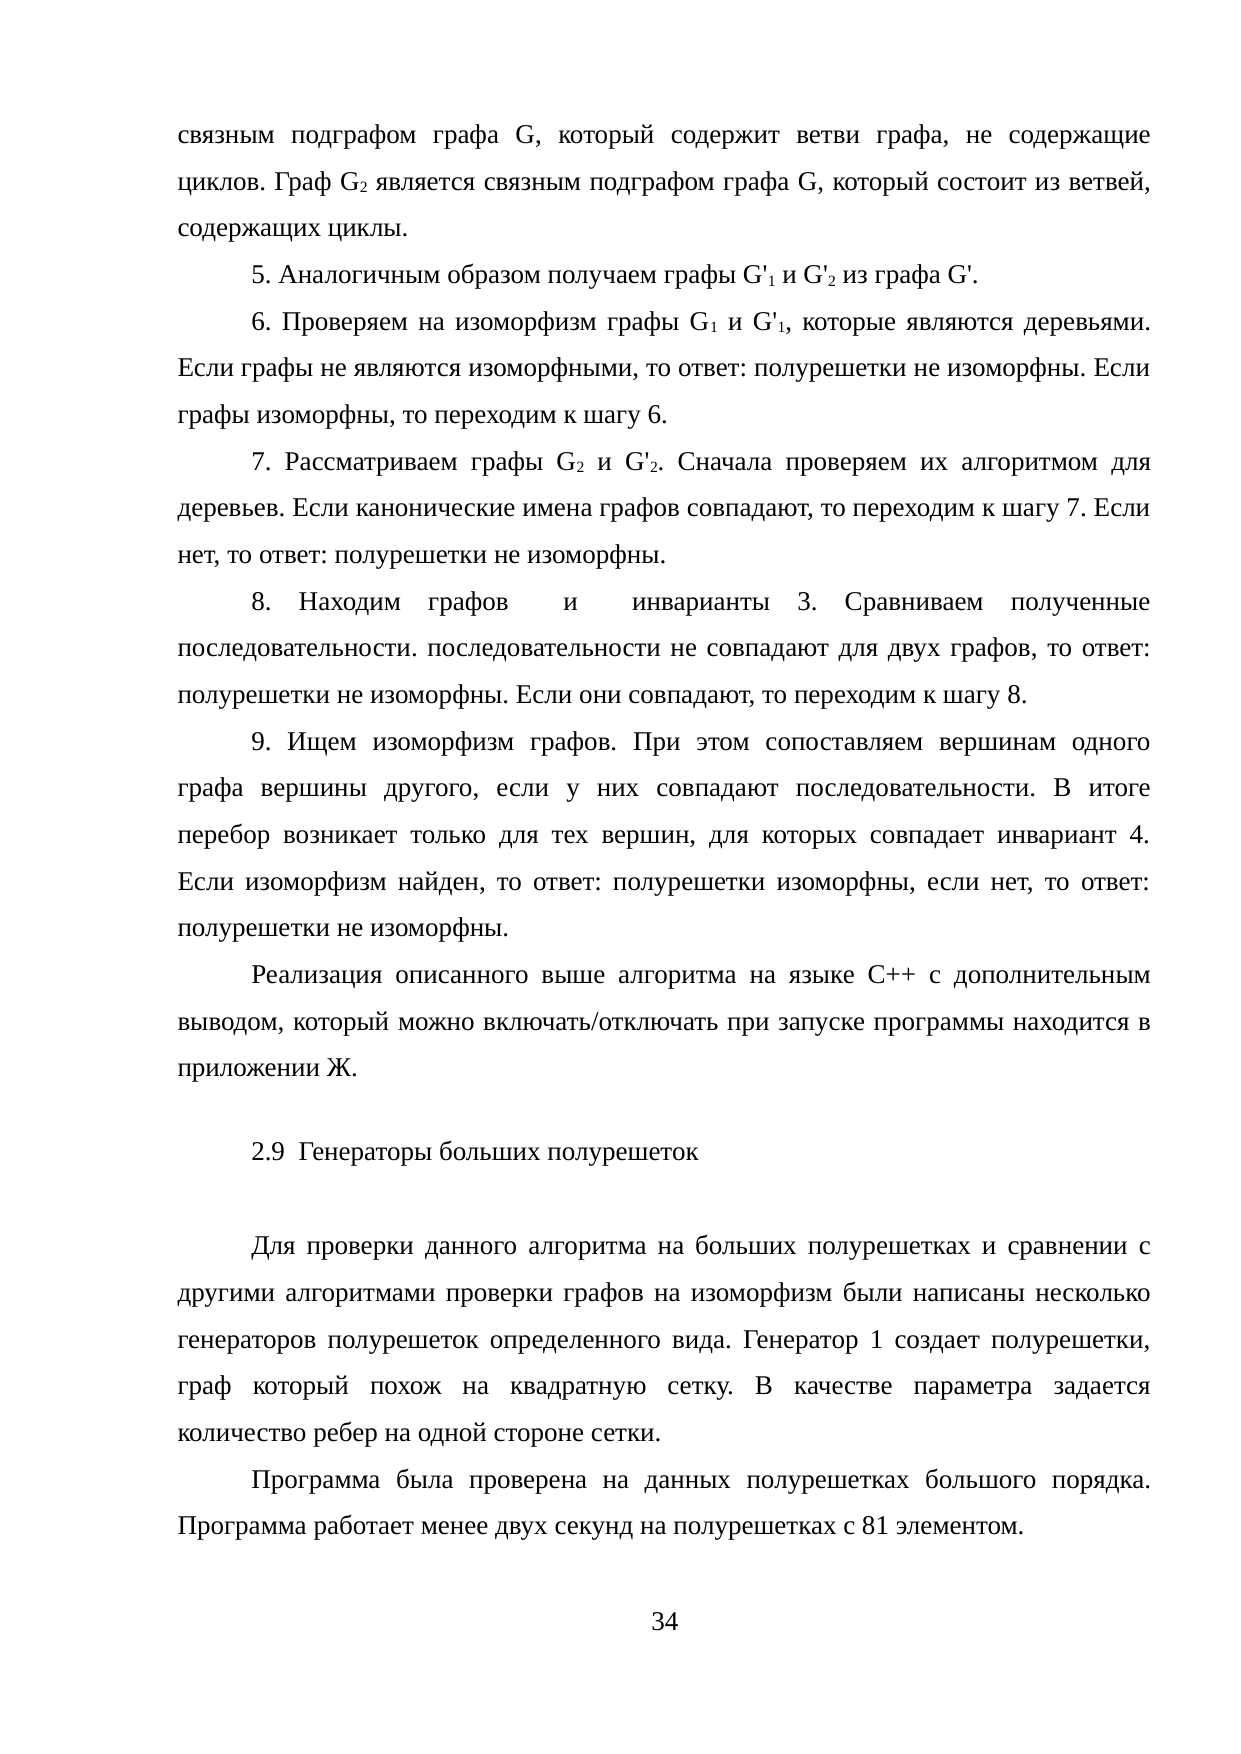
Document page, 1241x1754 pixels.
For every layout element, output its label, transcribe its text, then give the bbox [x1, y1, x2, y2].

text связным подграфом графа G, который содержит ветви графа, не содержащие циклов. Граф G2 является связным подграфом графа G, который состоит из ветвей, содержащих циклы. [177, 118, 1152, 243]
text 8. Находим графов и инварианты 3. Сравниваем полученные последовательности. последовательности не совпадают для двух графов, то ответ: полурешетки не изоморфны. Если они совпадают, то переходим к шагу 8. [177, 585, 1152, 709]
text 6. Проверяем на изоморфизм графы G1 и G'1, которые являются деревьями. Если графы не являются изоморфными, то ответ: полурешетки не изоморфны. Если графы изоморфны, то переходим к шагу 6. [177, 305, 1152, 429]
text Для проверки данного алгоритма на больших полурешетках и сравнении с другими алгоритмами проверки графов на изоморфизм были написаны несколько генераторов полурешеток определенного вида. Генератор 1 создает полурешетки, граф который похож на квадратную сетку. В качестве параметра задается количество ребер на одной стороне сетки. [177, 1229, 1152, 1447]
text Реализация описанного выше алгоритма на языке C++ с дополнительным выводом, который можно включать/отключать при запуске программы находится в приложении Ж. [177, 958, 1152, 1083]
text 9. Ищем изоморфизм графов. При этом сопоставляем вершинам одного графа вершины другого, если у них совпадают последовательности. В итоге перебор возникает только для тех вершин, для которых совпадает инвариант 4. Если изоморфизм найден, то ответ: полурешетки изоморфны, если нет, то ответ: полурешетки не изоморфны. [177, 725, 1152, 943]
text Программа была проверена на данных полурешетках большого порядка. Программа работает менее двух секунд на полурешетках с 81 элементом. [177, 1463, 1152, 1541]
subtitle Генераторы больших полурешеток [177, 1135, 1152, 1167]
text 7. Рассматриваем графы G2 и G'2. Сначала проверяем их алгоритмом для деревьев. Если канонические имена графов совпадают, то переходим к шагу 7. Если нет, то ответ: полурешетки не изоморфны. [177, 445, 1152, 569]
text 5. Аналогичным образом получаем графы G'1 и G'2 из графа G'. [177, 258, 1152, 289]
